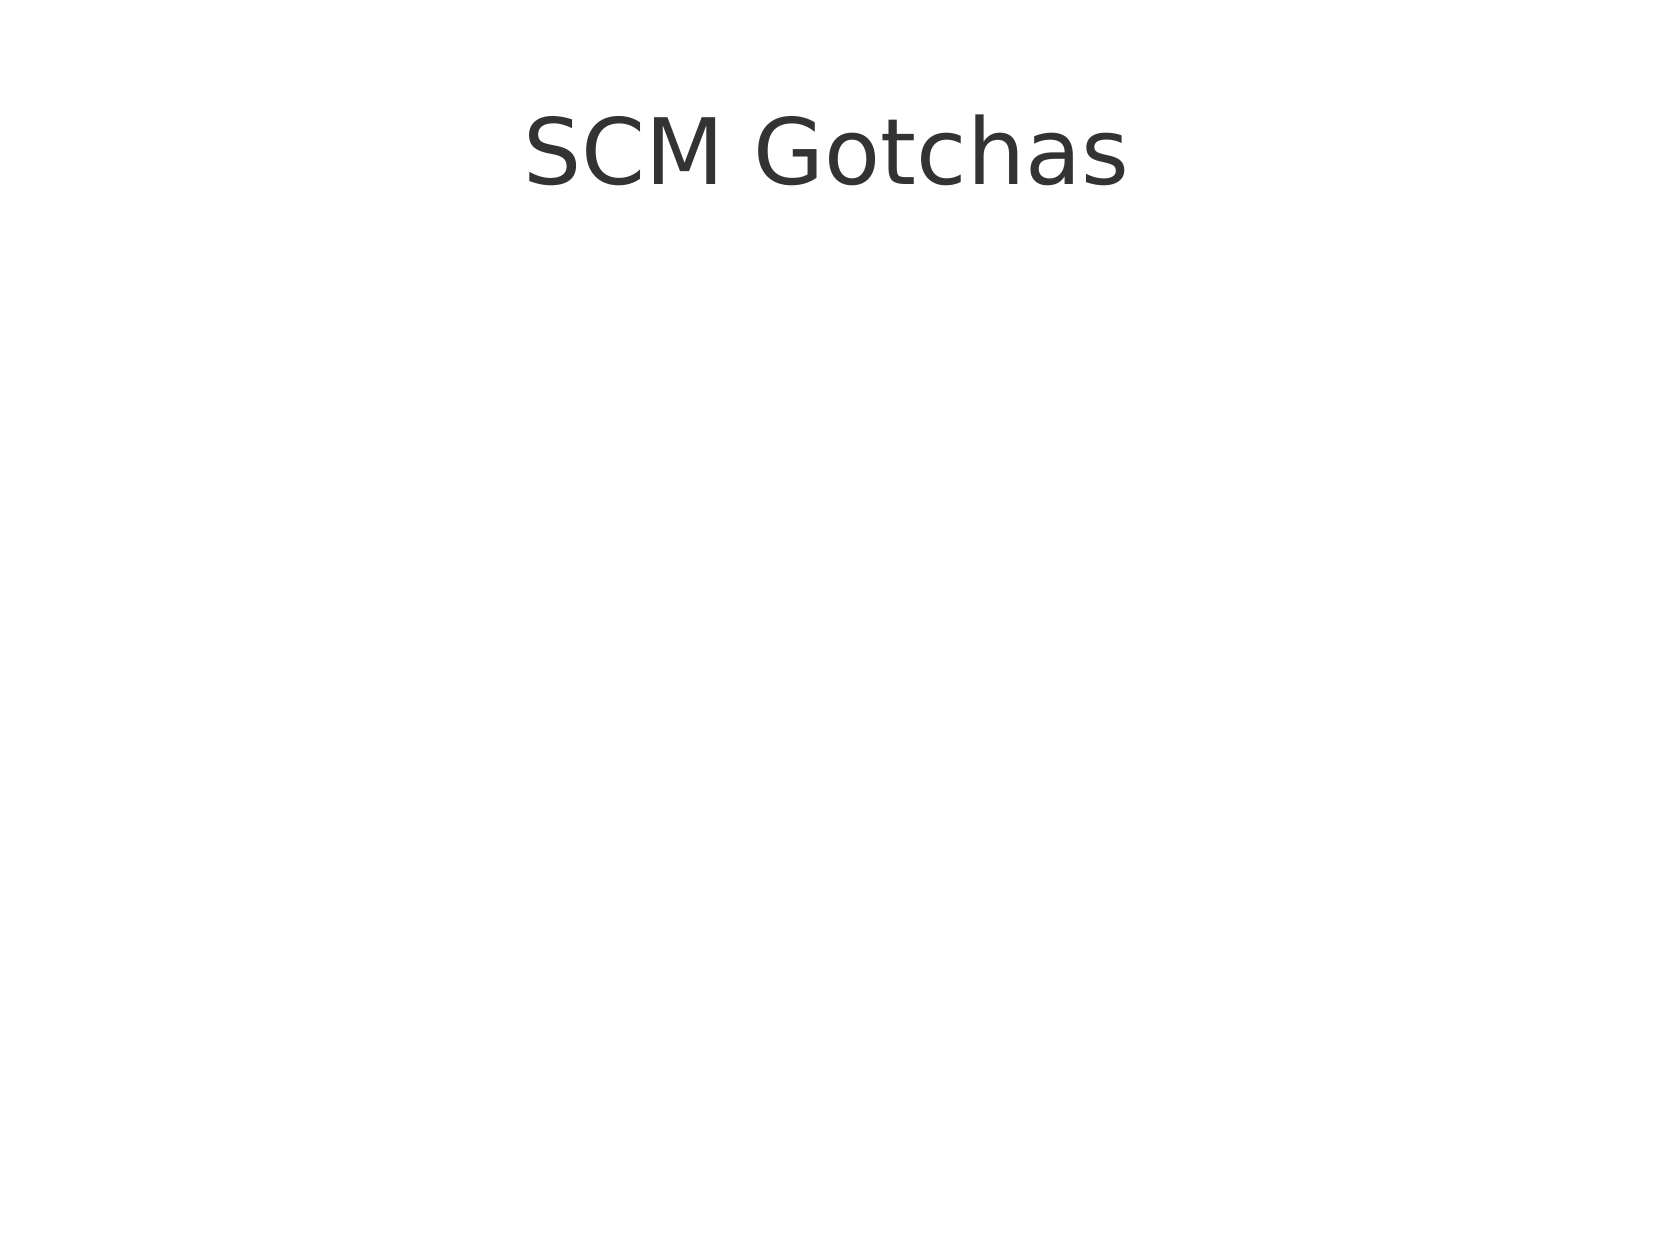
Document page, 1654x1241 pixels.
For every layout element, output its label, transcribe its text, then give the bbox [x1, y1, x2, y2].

title SCM Gotchas [82, 56, 1571, 250]
